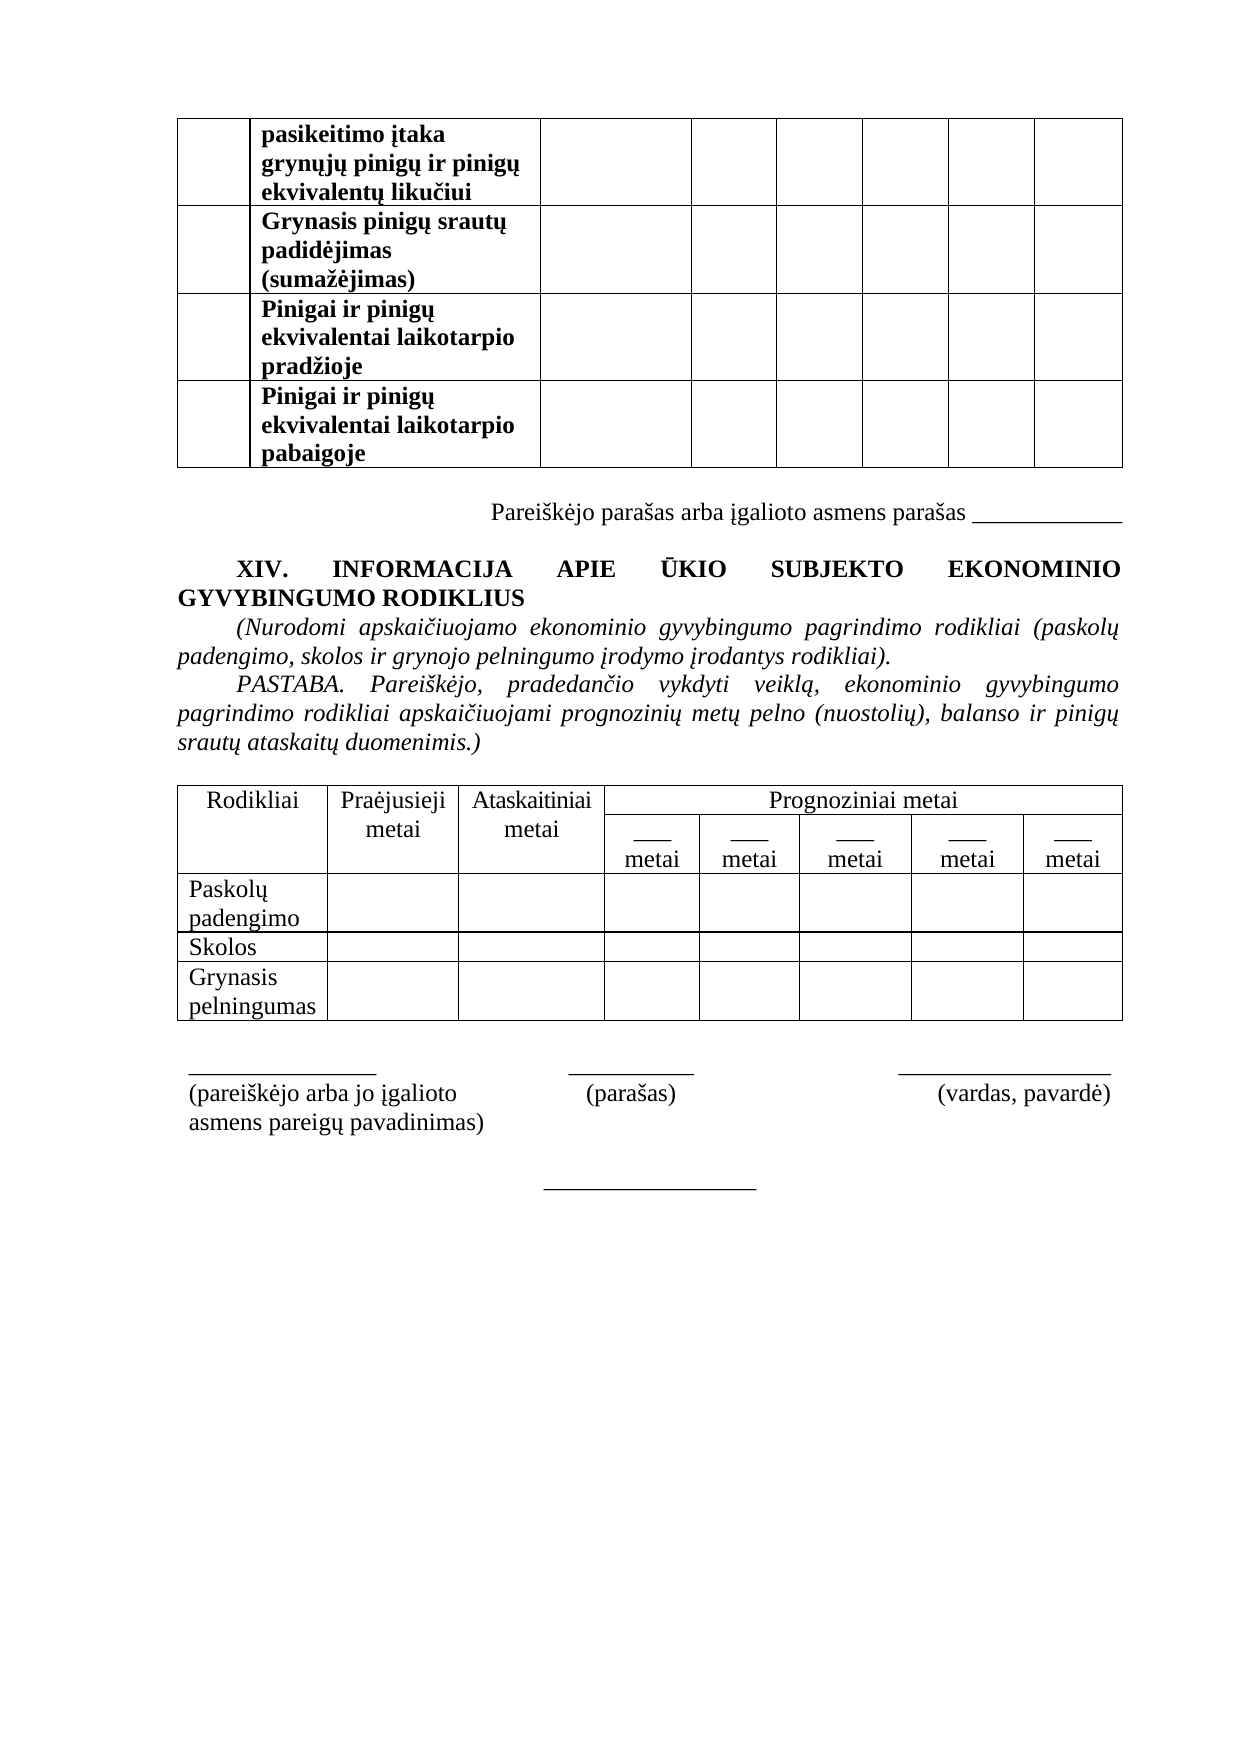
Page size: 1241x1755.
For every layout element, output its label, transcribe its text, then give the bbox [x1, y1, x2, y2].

table_cell ___ metai [1024, 815, 1122, 873]
text Pareiškėjo parašas arba įgalioto asmens parašas ____________ [177, 497, 1122, 526]
text PASTABA. Pareiškėjo, pradedančio vykdyti veiklą, ekonominio gyvybingumo pagrindimo rodikliai apskaičiuojami prognozinių metų pelno (nuostolių), balanso ir pinigų srautų ataskaitų duomenimis.) [177, 669, 1122, 756]
table_cell [1035, 206, 1122, 293]
table_cell [541, 119, 691, 205]
table_cell [692, 119, 776, 205]
table_header Ataskaitiniai metai [459, 786, 604, 873]
text _________________ [177, 1164, 1122, 1193]
table_cell [178, 206, 249, 293]
table_cell [1035, 381, 1122, 467]
table_cell ___ metai [700, 815, 799, 873]
table_cell [692, 294, 776, 380]
table_cell [800, 933, 911, 961]
table_cell [700, 874, 799, 931]
table_cell [1024, 874, 1122, 931]
table_cell [863, 206, 948, 293]
table_cell [459, 874, 604, 931]
table_cell [949, 381, 1034, 467]
table_cell Grynasis pelningumas [178, 962, 327, 1020]
table_cell [800, 962, 911, 1020]
table_cell [863, 381, 948, 467]
table_cell [1035, 119, 1122, 205]
table_header __________ (parašas) [501, 1050, 761, 1136]
table_cell [605, 874, 699, 931]
table_cell [777, 294, 862, 380]
table_cell Pinigai ir pinigų ekvivalentai laikotarpio pabaigoje [251, 381, 540, 467]
table_cell [541, 294, 691, 380]
table_header Prognoziniai metai [605, 786, 1122, 814]
table_cell [912, 962, 1023, 1020]
table_cell [459, 933, 604, 961]
table_header Rodikliai [178, 786, 327, 873]
table_cell Pinigai ir pinigų ekvivalentai laikotarpio pradžioje [251, 294, 540, 380]
table_cell [1024, 933, 1122, 961]
table_cell [1035, 294, 1122, 380]
table_cell Grynasis pinigų srautų padidėjimas (sumažėjimas) [251, 206, 540, 293]
table_cell ___ metai [912, 815, 1023, 873]
table_cell [328, 933, 458, 961]
table_cell [949, 119, 1034, 205]
table_cell [692, 206, 776, 293]
table_cell [178, 294, 249, 380]
table_cell [178, 119, 249, 205]
table_cell [777, 119, 862, 205]
table_cell [178, 381, 249, 467]
table_cell [692, 381, 776, 467]
table_cell Paskolų padengimo [178, 874, 327, 931]
table_cell [949, 294, 1034, 380]
text XIV. INFORMACIJA APIE ŪKIO SUBJEKTO EKONOMINIO GYVYBINGUMO RODIKLIUS [177, 554, 1122, 612]
table_cell [541, 206, 691, 293]
table_cell [863, 294, 948, 380]
table_cell [700, 962, 799, 1020]
table_cell Skolos [178, 933, 327, 961]
table_cell ___ metai [605, 815, 699, 873]
table_header _______________ (pareiškėjo arba jo įgalioto asmens pareigų pavadinimas) [177, 1050, 501, 1136]
table_cell [605, 933, 699, 961]
table_cell [949, 206, 1034, 293]
table_header Praėjusieji metai [328, 786, 458, 873]
table_cell ___ metai [800, 815, 911, 873]
text (Nurodomi apskaičiuojamo ekonominio gyvybingumo pagrindimo rodikliai (paskolų padengimo, skolos ir grynojo pelningumo įrodymo įrodantys rodikliai). [177, 612, 1122, 669]
table_cell [863, 119, 948, 205]
table_cell [777, 206, 862, 293]
table_cell [912, 933, 1023, 961]
table_cell [328, 874, 458, 931]
table_cell [1024, 962, 1122, 1020]
table_cell [800, 874, 911, 931]
table_cell [459, 962, 604, 1020]
table_cell pasikeitimo įtaka grynųjų pinigų ir pinigų ekvivalentų likučiui [251, 119, 540, 205]
table_cell [605, 962, 699, 1020]
table_cell [328, 962, 458, 1020]
table_cell [912, 874, 1023, 931]
table_cell [541, 381, 691, 467]
table_header _________________ (vardas, pavardė) [761, 1050, 1122, 1136]
table_cell [777, 381, 862, 467]
table_cell [700, 933, 799, 961]
